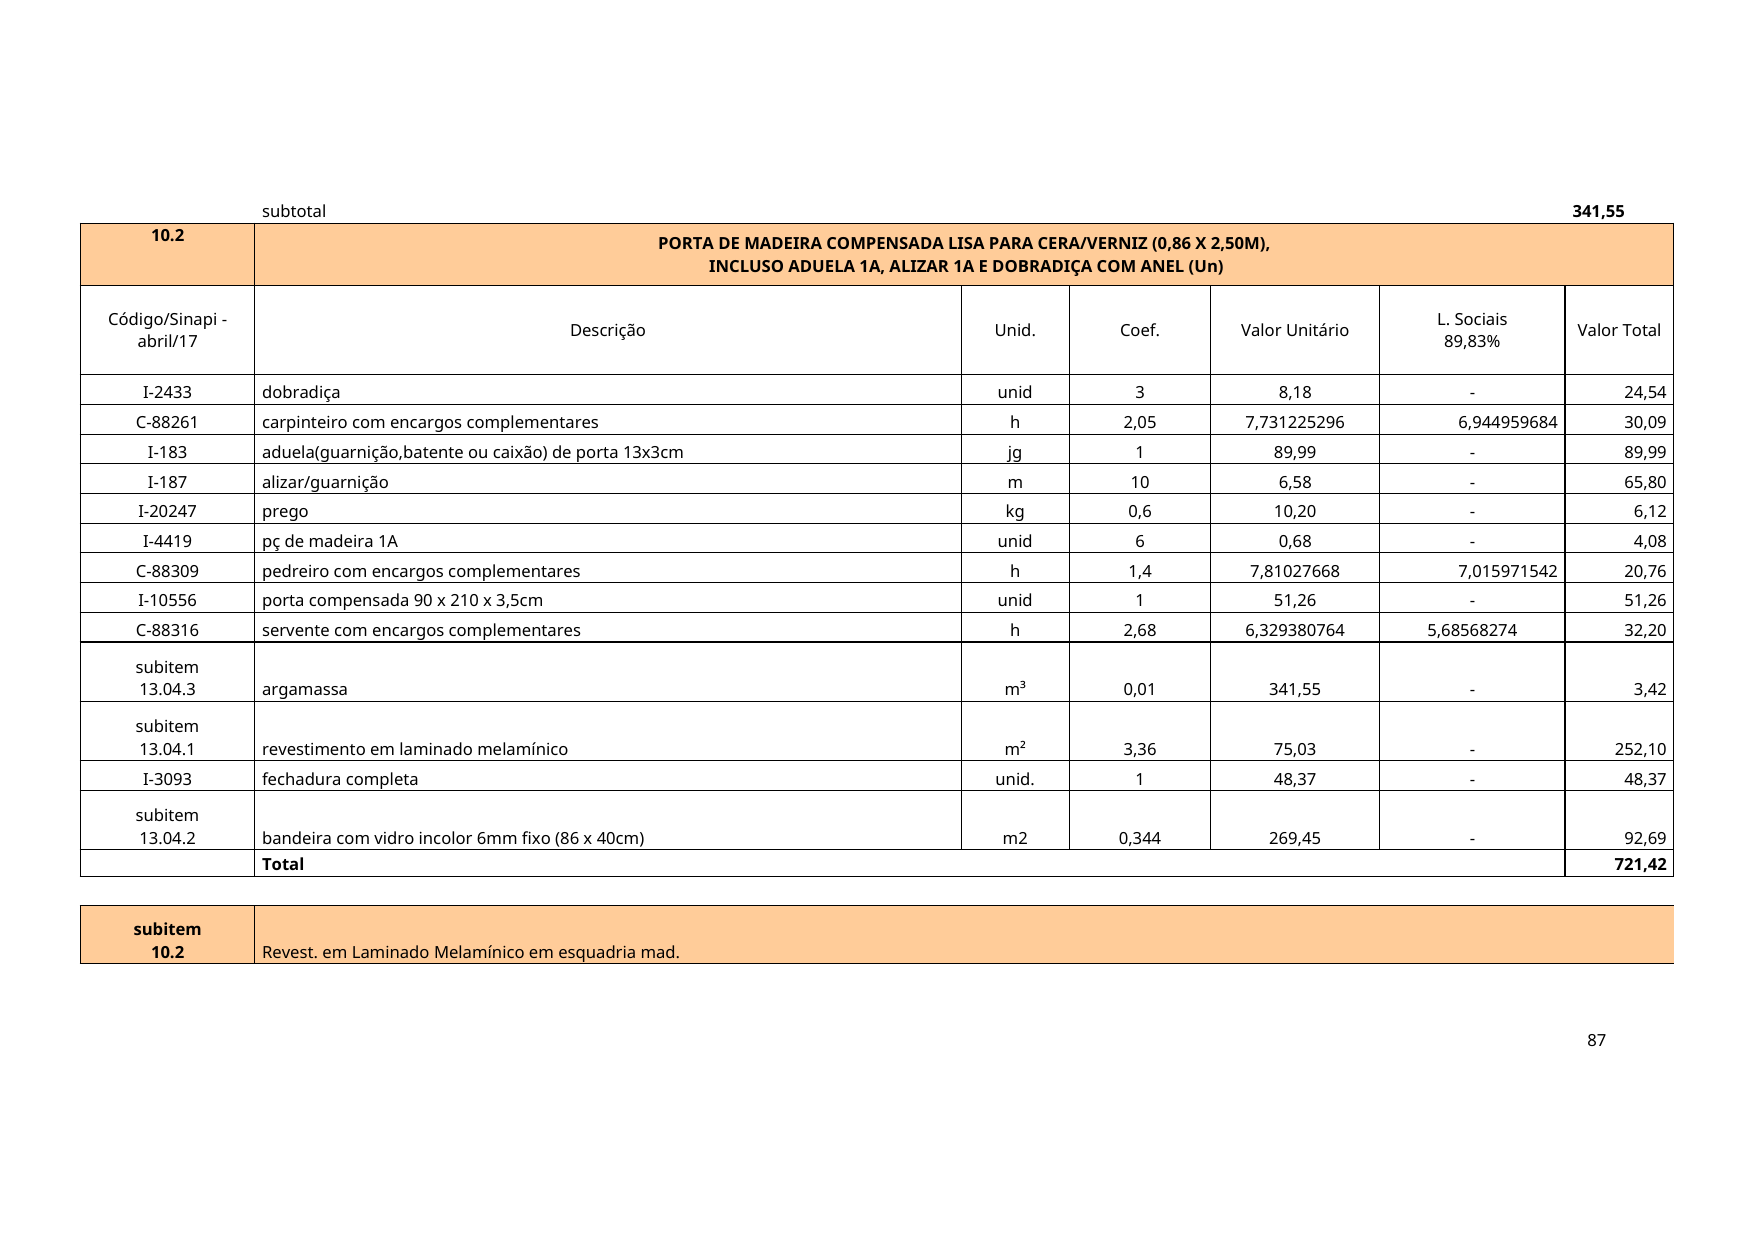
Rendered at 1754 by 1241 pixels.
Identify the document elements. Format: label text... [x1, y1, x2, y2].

table_cell 341,55 [1211, 643, 1379, 701]
table_cell - [1380, 702, 1564, 760]
table_cell alizar/guarnição [255, 464, 961, 493]
table_cell 2,68 [1070, 613, 1210, 641]
table_cell - [1380, 643, 1564, 701]
table_cell - [1380, 761, 1564, 790]
table_cell unid. [962, 761, 1069, 790]
table_cell [81, 850, 254, 876]
table_cell jg [962, 435, 1069, 463]
table_cell fechadura completa [255, 761, 961, 790]
table_cell 341,55 [1565, 177, 1674, 223]
table_cell - [1380, 435, 1564, 463]
table_cell subitem 13.04.3 [81, 643, 254, 701]
table_cell - [1380, 494, 1564, 523]
table_cell revestimento em laminado melamínico [255, 702, 961, 760]
table_cell - [1380, 583, 1564, 612]
table_cell unid [962, 524, 1069, 552]
table_cell I-3093 [81, 761, 254, 790]
table_cell aduela(guarnição,batente ou caixão) de porta 13x3cm [255, 435, 961, 463]
table_cell h [962, 613, 1069, 641]
table_cell Código/Sinapi - abril/17 [81, 286, 254, 374]
table_cell - [1380, 375, 1564, 404]
table_cell m2 [962, 791, 1069, 849]
table_cell pedreiro com encargos complementares [255, 553, 961, 582]
table_cell 6,944959684 [1380, 405, 1564, 433]
table_cell 51,26 [1211, 583, 1379, 612]
table_cell 10 [1070, 464, 1210, 493]
table_cell [80, 177, 254, 223]
table_cell I-10556 [81, 583, 254, 612]
table_cell 30,09 [1566, 405, 1673, 433]
table_cell 3,42 [1566, 643, 1673, 701]
table_cell argamassa [255, 643, 961, 701]
table_cell 721,42 [1566, 850, 1673, 876]
table_cell 0,6 [1070, 494, 1210, 523]
table_cell - [1380, 524, 1564, 552]
table_cell bandeira com vidro incolor 6mm fixo (86 x 40cm) [255, 791, 961, 849]
table_cell unid [962, 375, 1069, 404]
table_cell unid [962, 583, 1069, 612]
table_cell 48,37 [1211, 761, 1379, 790]
table_cell carpinteiro com encargos complementares [255, 405, 961, 433]
table_cell 92,69 [1566, 791, 1673, 849]
table_cell subtotal [255, 177, 1565, 223]
table_cell I-187 [81, 464, 254, 493]
table_cell 65,80 [1566, 464, 1673, 493]
table_cell m [962, 464, 1069, 493]
table_cell m³ [962, 643, 1069, 701]
table_cell PORTA DE MADEIRA COMPENSADA LISA PARA CERA/VERNIZ (0,86 X 2,50M), INCLUSO ADUELA 1A, ALIZAR 1A E DOBRADIÇA COM ANEL (Un) [255, 224, 1673, 285]
table_cell 24,54 [1566, 375, 1673, 404]
table_cell C-88261 [81, 405, 254, 433]
table_cell Descrição [255, 286, 961, 374]
table_cell 7,731225296 [1211, 405, 1379, 433]
table_cell I-2433 [81, 375, 254, 404]
table_cell prego [255, 494, 961, 523]
table_cell Valor Unitário [1211, 286, 1379, 374]
table_cell [1565, 877, 1674, 905]
table_cell m² [962, 702, 1069, 760]
table_cell 0,68 [1211, 524, 1379, 552]
table_cell 3 [1070, 375, 1210, 404]
table_cell 5,68568274 [1380, 613, 1564, 641]
table_cell 10,20 [1211, 494, 1379, 523]
table_cell 6,329380764 [1211, 613, 1379, 641]
table_cell I-183 [81, 435, 254, 463]
table_cell 252,10 [1566, 702, 1673, 760]
table_cell 89,99 [1211, 435, 1379, 463]
table_cell 1,4 [1070, 553, 1210, 582]
table_cell Valor Total [1566, 286, 1673, 374]
table_cell 7,81027668 [1211, 553, 1379, 582]
table_cell 6,12 [1566, 494, 1673, 523]
table_cell h [962, 405, 1069, 433]
table_cell 0,344 [1070, 791, 1210, 849]
table_cell 75,03 [1211, 702, 1379, 760]
table_cell 3,36 [1070, 702, 1210, 760]
table_cell [1069, 877, 1211, 905]
table_cell L. Sociais 89,83% [1380, 286, 1564, 374]
table_cell 10.2 [81, 224, 254, 285]
table_cell - [1380, 791, 1564, 849]
table_cell Coef. [1070, 286, 1210, 374]
table_cell 51,26 [1566, 583, 1673, 612]
table_cell 6,58 [1211, 464, 1379, 493]
table_cell 6 [1070, 524, 1210, 552]
table_cell 4,08 [1566, 524, 1673, 552]
table_cell kg [962, 494, 1069, 523]
table_cell subitem 10.2 [81, 906, 254, 963]
table_cell Unid. [962, 286, 1069, 374]
table_cell [1211, 877, 1379, 905]
table_cell 1 [1070, 583, 1210, 612]
table_cell h [962, 553, 1069, 582]
table_cell porta compensada 90 x 210 x 3,5cm [255, 583, 961, 612]
table_cell servente com encargos complementares [255, 613, 961, 641]
table_cell 48,37 [1566, 761, 1673, 790]
table_cell 89,99 [1566, 435, 1673, 463]
table_cell - [1380, 464, 1564, 493]
table_cell I-20247 [81, 494, 254, 523]
table_cell C-88316 [81, 613, 254, 641]
table_cell [1379, 877, 1565, 905]
table_cell subitem 13.04.1 [81, 702, 254, 760]
table_cell 0,01 [1070, 643, 1210, 701]
table_cell 20,76 [1566, 553, 1673, 582]
table_cell 269,45 [1211, 791, 1379, 849]
table_cell 8,18 [1211, 375, 1379, 404]
table_cell Total [255, 850, 1564, 876]
table_cell I-4419 [81, 524, 254, 552]
table_cell 1 [1070, 435, 1210, 463]
table_cell pç de madeira 1A [255, 524, 961, 552]
table_cell 2,05 [1070, 405, 1210, 433]
table_cell Revest. em Laminado Melamínico em esquadria mad. [255, 906, 1674, 963]
table_cell 32,20 [1566, 613, 1673, 641]
table_cell subitem 13.04.2 [81, 791, 254, 849]
table_cell C-88309 [81, 553, 254, 582]
table_cell [961, 877, 1069, 905]
table_cell 7,015971542 [1380, 553, 1564, 582]
table_cell dobradiça [255, 375, 961, 404]
table_cell [255, 877, 961, 905]
table_cell 1 [1070, 761, 1210, 790]
table_cell [80, 877, 254, 905]
